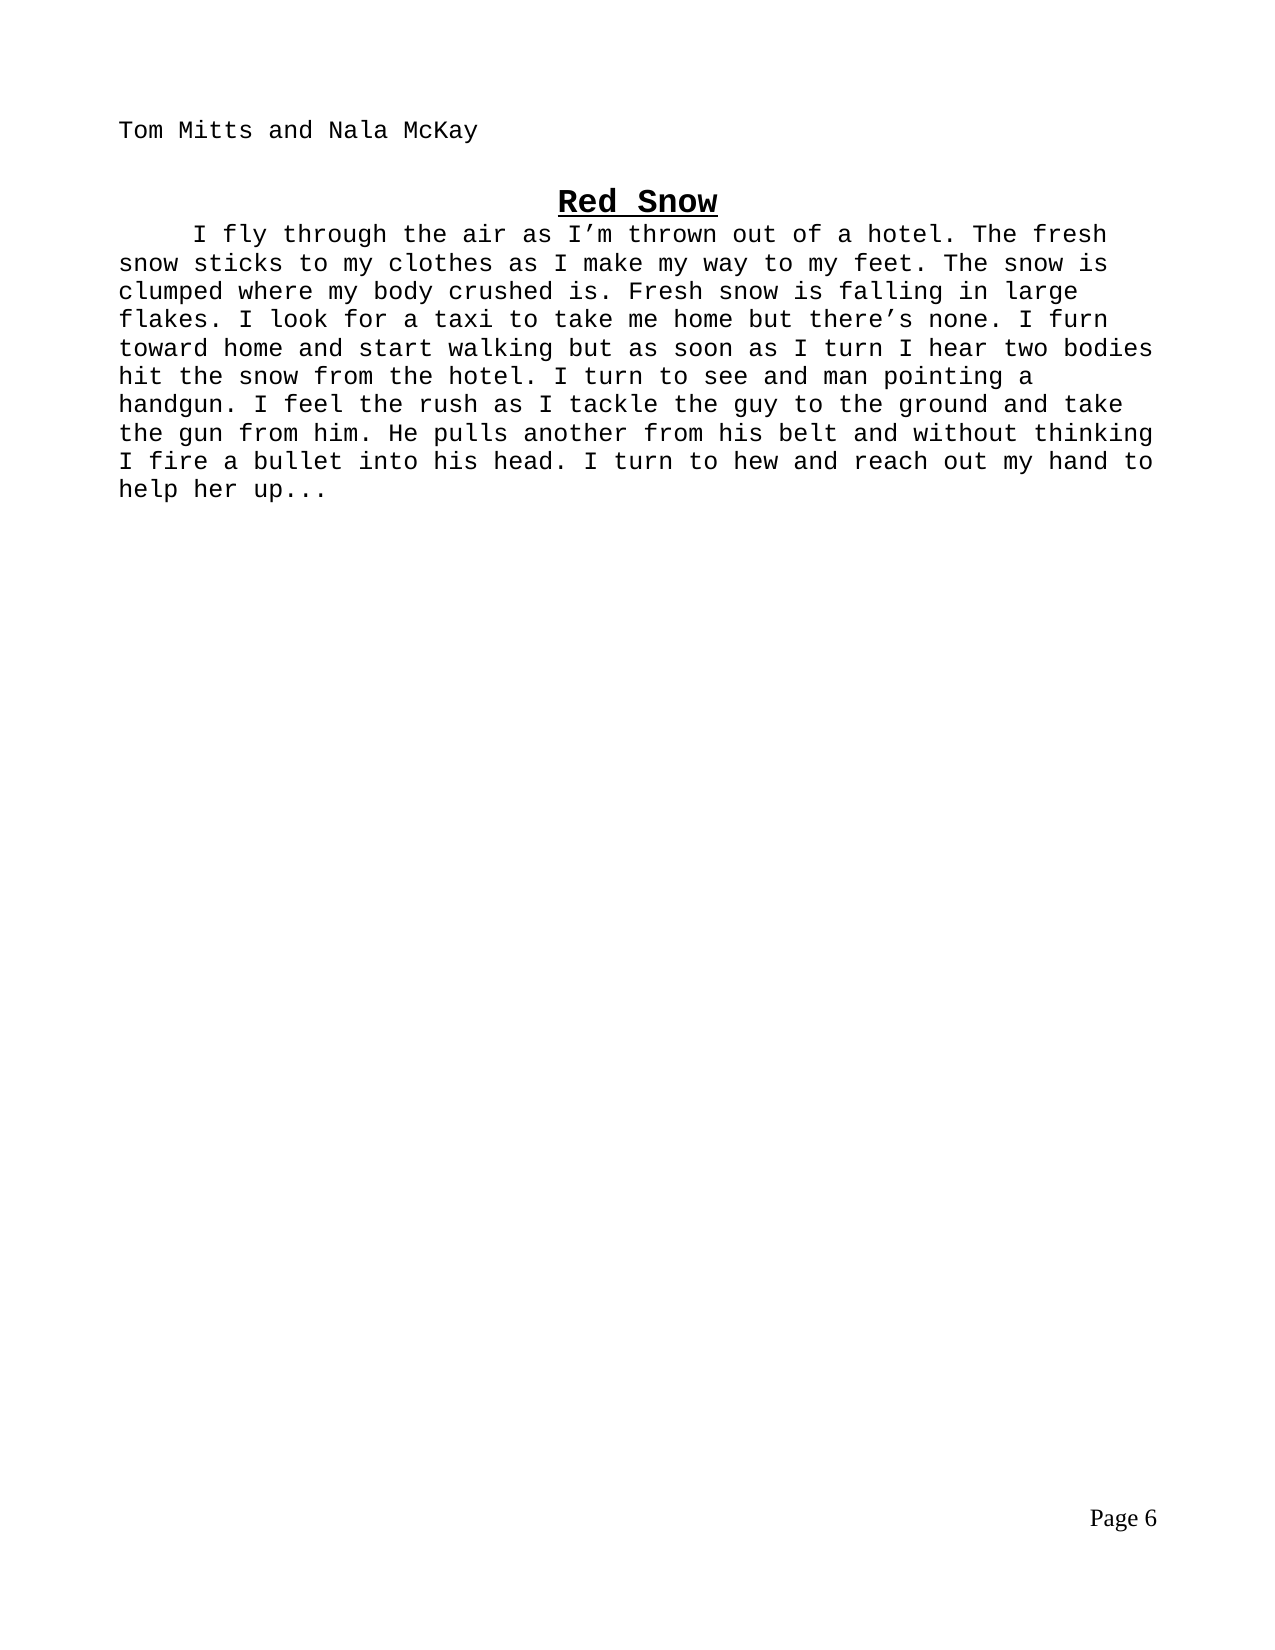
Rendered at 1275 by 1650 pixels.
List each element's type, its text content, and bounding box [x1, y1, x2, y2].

text Red Snow [118, 184, 1157, 222]
text I fly through the air as I’m thrown out of a hotel. The fresh snow sticks to my clothes as I make my way to my feet. The snow is clumped where my body crushed is. Fresh snow is falling in large flakes. I look for a taxi to take me home but there’s none. I furn toward home and start walking but as soon as I turn I hear two bodies hit the snow from the hotel. I turn to see and man pointing a handgun. I feel the rush as I tackle the guy to the ground and take the gun from him. He pulls another from his belt and without thinking I fire a bullet into his head. I turn to hew and reach out my hand to help her up... [118, 222, 1157, 505]
text Tom Mitts and Nala McKay [118, 118, 1157, 146]
